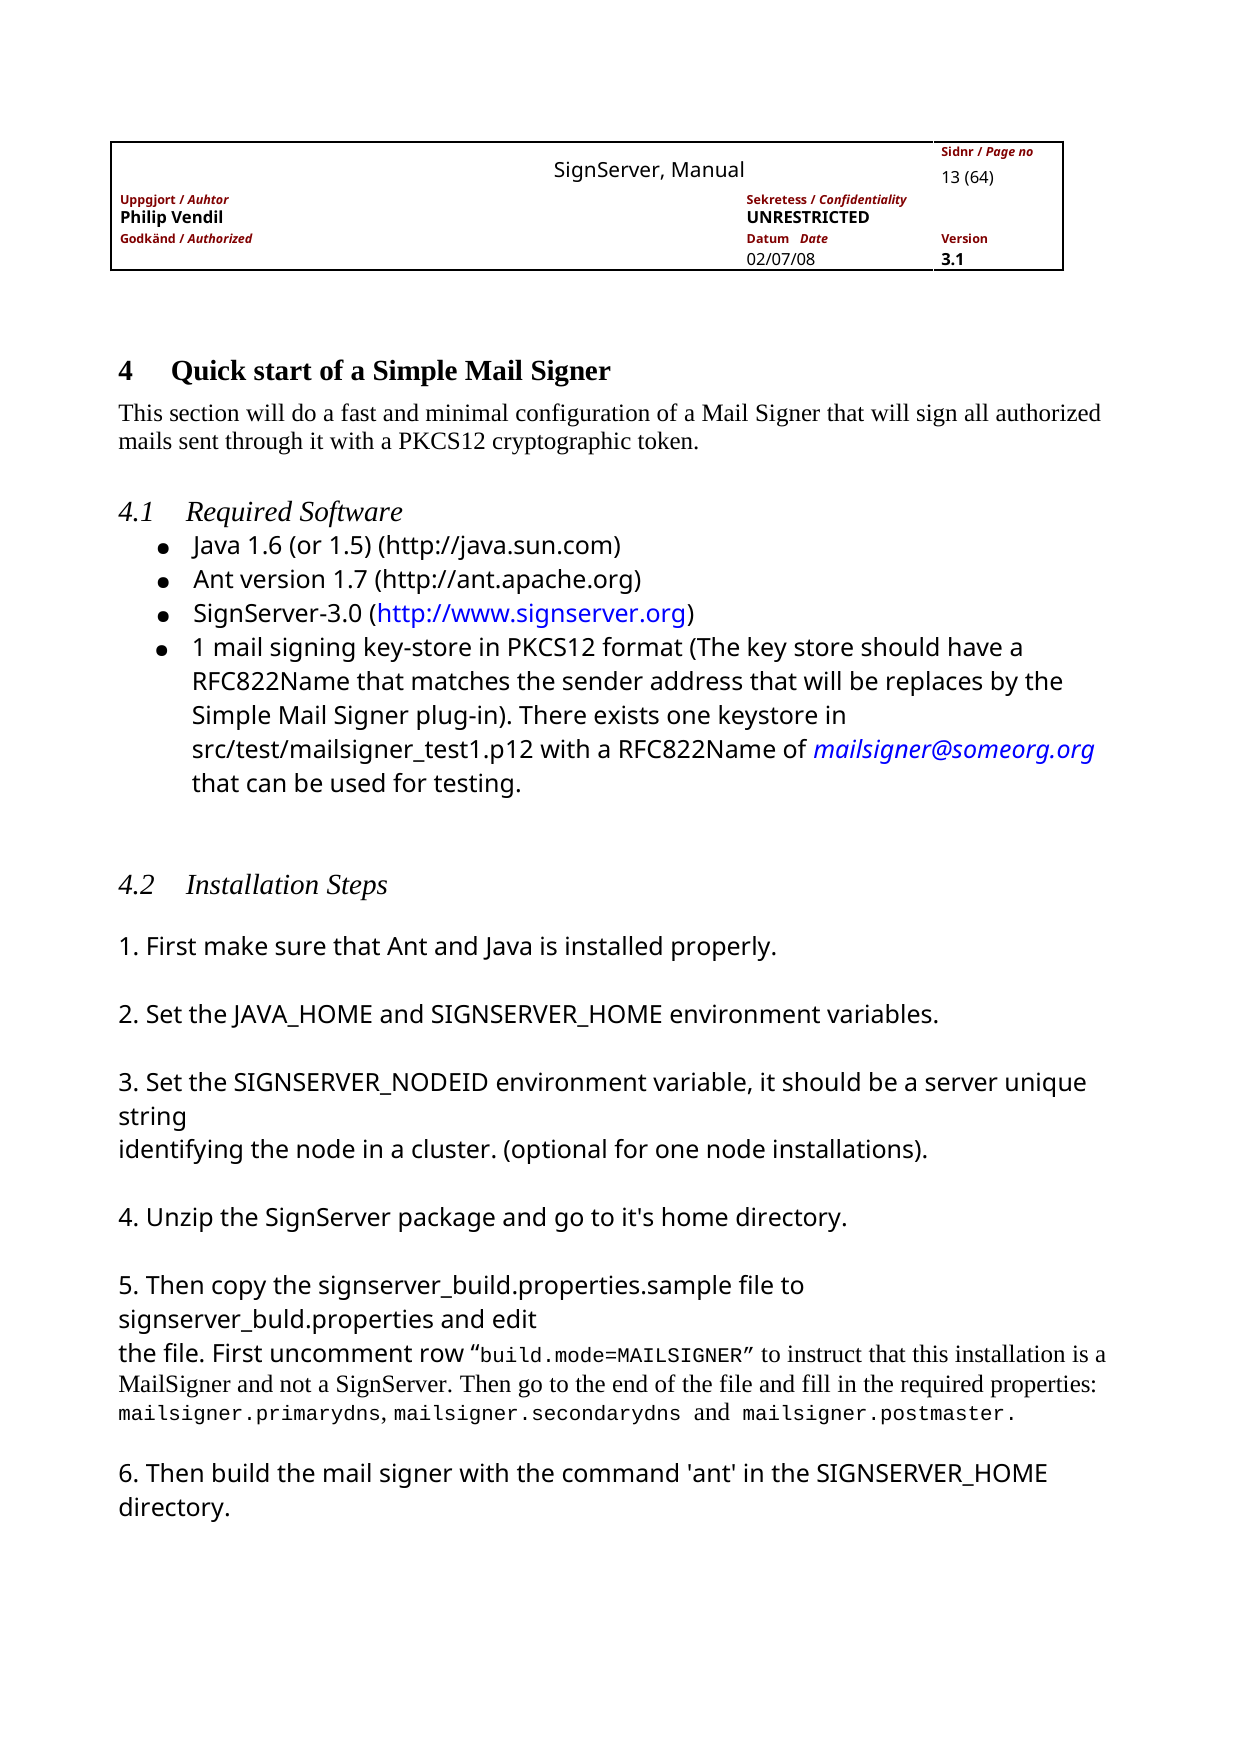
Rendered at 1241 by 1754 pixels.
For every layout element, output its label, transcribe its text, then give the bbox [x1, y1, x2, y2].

text 5. Then copy the signserver_build.properties.sample file to signserver_buld.properties and edit [118, 1268, 1122, 1336]
text 4. Unzip the SignServer package and go to it's home directory. [118, 1200, 1122, 1234]
list SignServer-3.0 (http://www.signserver.org) [156, 596, 1122, 630]
text the file. First uncomment row “build.mode=MAILSIGNER” to instruct that this installation is a MailSigner and not a SignServer. Then go to the end of the file and fill in the required properties: mailsigner.primarydns, mailsigner.secondarydns and mailsigner.postmaster. [118, 1336, 1122, 1427]
subtitle Installation Steps [118, 868, 1122, 901]
text 1. First make sure that Ant and Java is installed properly. [118, 929, 1122, 997]
text 3. Set the SIGNSERVER_NODEID environment variable, it should be a server unique string [118, 1064, 1122, 1132]
subtitle Quick start of a Simple Mail Signer [118, 354, 1122, 386]
text 2. Set the JAVA_HOME and SIGNSERVER_HOME environment variables. [118, 997, 1122, 1064]
list Ant version 1.7 (http://ant.apache.org) [156, 562, 1122, 596]
text This section will do a fast and minimal configuration of a Mail Signer that will sign all authorized mails sent through it with a PKCS12 cryptographic token. [118, 399, 1122, 455]
text identifying the node in a cluster. (optional for one node installations). [118, 1132, 1122, 1200]
list Java 1.6 (or 1.5) (http://java.sun.com) [156, 528, 1122, 562]
subtitle Required Software [118, 495, 1122, 528]
list 1 mail signing key-store in PKCS12 format (The key store should have a RFC822Name that matches the sender address that will be replaces by the Simple Mail Signer plug-in). There exists one keystore in src/test/mailsigner_test1.p12 with a RFC822Name of mailsigner@someorg.org that can be used for testing. [154, 630, 1122, 799]
text 6. Then build the mail signer with the command 'ant' in the SIGNSERVER_HOME directory. [118, 1456, 1122, 1523]
